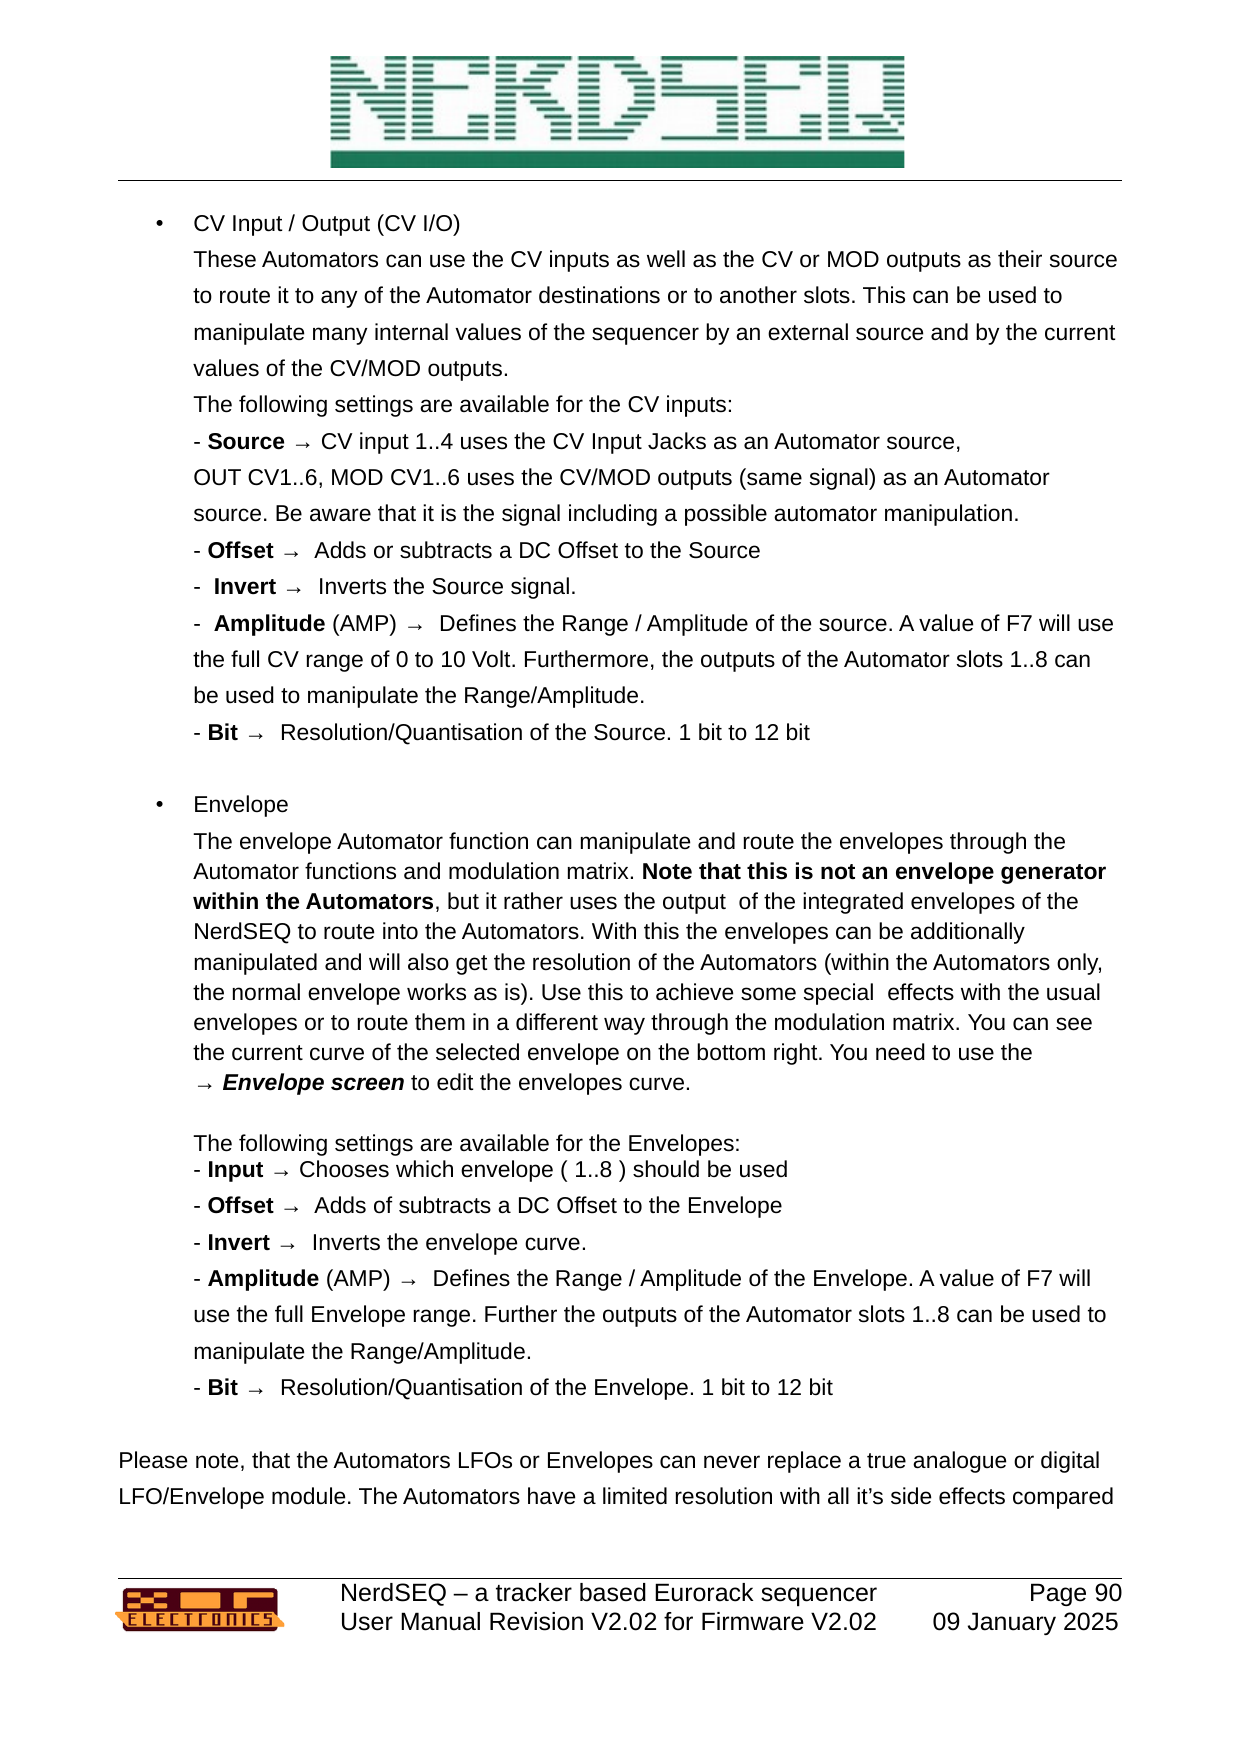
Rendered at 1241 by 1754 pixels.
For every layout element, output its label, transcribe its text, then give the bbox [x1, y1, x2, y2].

picture [330, 56, 905, 168]
text - Amplitude (AMP) → Defines the Range / Amplitude of the Envelope. A value of F7 will use the full Envelope range. Further the outputs of the Automator slots 1..8 can be used to manipulate the Range/Amplitude. [193, 1265, 1122, 1364]
text The envelope Automator function can manipulate and route the envelopes through the Automator functions and modulation matrix. Note that this is not an envelope generator within the Automators, but it rather uses the output of the integrated envelopes of the NerdSEQ to route into the Automators. With this the envelopes can be additionally manipulated and will also get the resolution of the Automators (within the Automators only, the normal envelope works as is). Use this to achieve some special effects with the usual envelopes or to route them in a different way through the modulation matrix. You can see the current curve of the selected envelope on the bottom right. You need to use the → Envelope screen to edit the envelopes curve. [193, 828, 1122, 1096]
text Please note, that the Automators LFOs or Envelopes can never replace a true analogue or digital LFO/Envelope module. The Automators have a limited resolution with all it’s side effects compared [118, 1447, 1122, 1509]
text The following settings are available for the CV inputs: [118, 391, 1122, 418]
text - Input → Chooses which envelope ( 1..8 ) should be used [193, 1156, 1122, 1182]
text - Bit → Resolution/Quantisation of the Source. 1 bit to 12 bit [193, 718, 1122, 745]
text - Source → CV input 1..4 uses the CV Input Jacks as an Automator source, OUT CV1..6, MOD CV1..6 uses the CV/MOD outputs (same signal) as an Automator source. Be aware that it is the signal including a possible automator manipulation. [193, 428, 1122, 527]
text - Amplitude (AMP) → Defines the Range / Amplitude of the source. A value of F7 will use the full CV range of 0 to 10 Volt. Furthermore, the outputs of the Automator slots 1..8 can be used to manipulate the Range/Amplitude. [193, 609, 1122, 708]
list Envelope [156, 791, 1122, 818]
list CV Input / Output (CV I/O) These Automators can use the CV inputs as well as the CV or MOD outputs as their source to route it to any of the Automator destinations or to another slots. This can be used to manipulate many internal values of the sequencer by an external source and by the current values of the CV/MOD outputs. [156, 209, 1122, 381]
text - Invert → Inverts the envelope curve. [193, 1229, 1122, 1255]
text - Bit → Resolution/Quantisation of the Envelope. 1 bit to 12 bit [193, 1374, 1122, 1401]
text - Offset → Adds of subtracts a DC Offset to the Envelope [193, 1192, 1122, 1219]
text - Invert → Inverts the Source signal. [193, 573, 1122, 599]
picture [115, 1584, 285, 1634]
text - Offset → Adds or subtracts a DC Offset to the Source [193, 537, 1122, 563]
text The following settings are available for the Envelopes: [118, 1130, 1122, 1156]
